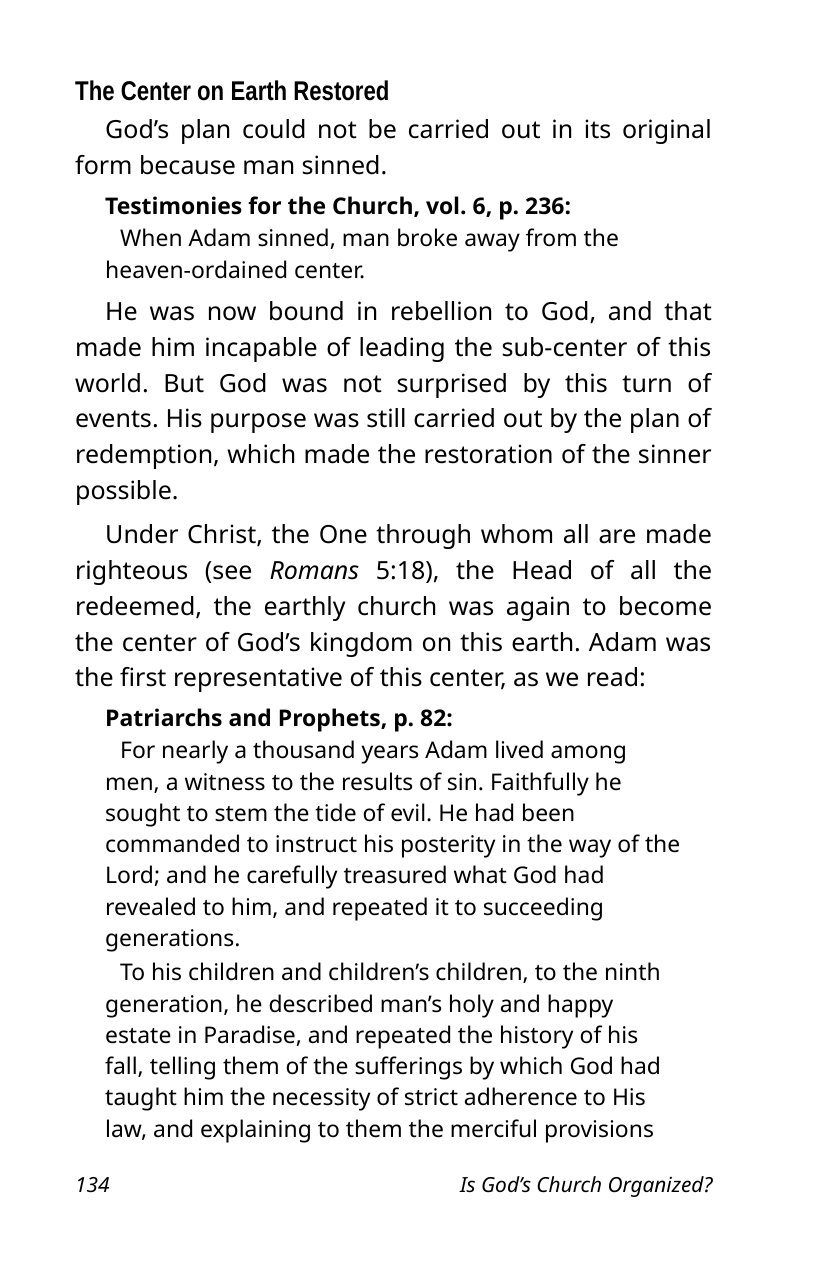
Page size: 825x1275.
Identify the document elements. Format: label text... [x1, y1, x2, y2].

text For nearly a thousand years Adam lived among men, a witness to the results of sin. Faithfully he sought to stem the tide of evil. He had been commanded to instruct his posterity in the way of the Lord; and he carefully treasured what God had revealed to him, and repeated it to succeeding generations. [105, 734, 682, 953]
text God’s plan could not be carried out in its original form because man sinned. [75, 112, 712, 182]
text Testimonies for the Church, vol. 6, p. 236: [105, 189, 712, 221]
text When Adam sinned, man broke away from the heaven-ordained center. [105, 222, 682, 285]
text He was now bound in rebellion to God, and that made him incapable of leading the sub-center of this world. But God was not surprised by this turn of events. His purpose was still carried out by the plan of redemption, which made the restoration of the sinner possible. [75, 294, 712, 506]
subtitle The Center on Earth Restored [75, 75, 712, 106]
text Patriarchs and Prophets, p. 82: [105, 702, 712, 733]
text To his children and children’s children, to the ninth generation, he described man’s holy and happy estate in Paradise, and repeated the history of his fall, telling them of the sufferings by which God had taught him the necessity of strict adherence to His law, and explaining to them the merciful provisions [105, 956, 682, 1144]
text Under Christ, the One through whom all are made righteous (see Romans 5:18), the Head of all the redeemed, the earthly church was again to become the center of God’s kingdom on this earth. Adam was the first representative of this center, as we read: [75, 517, 712, 694]
